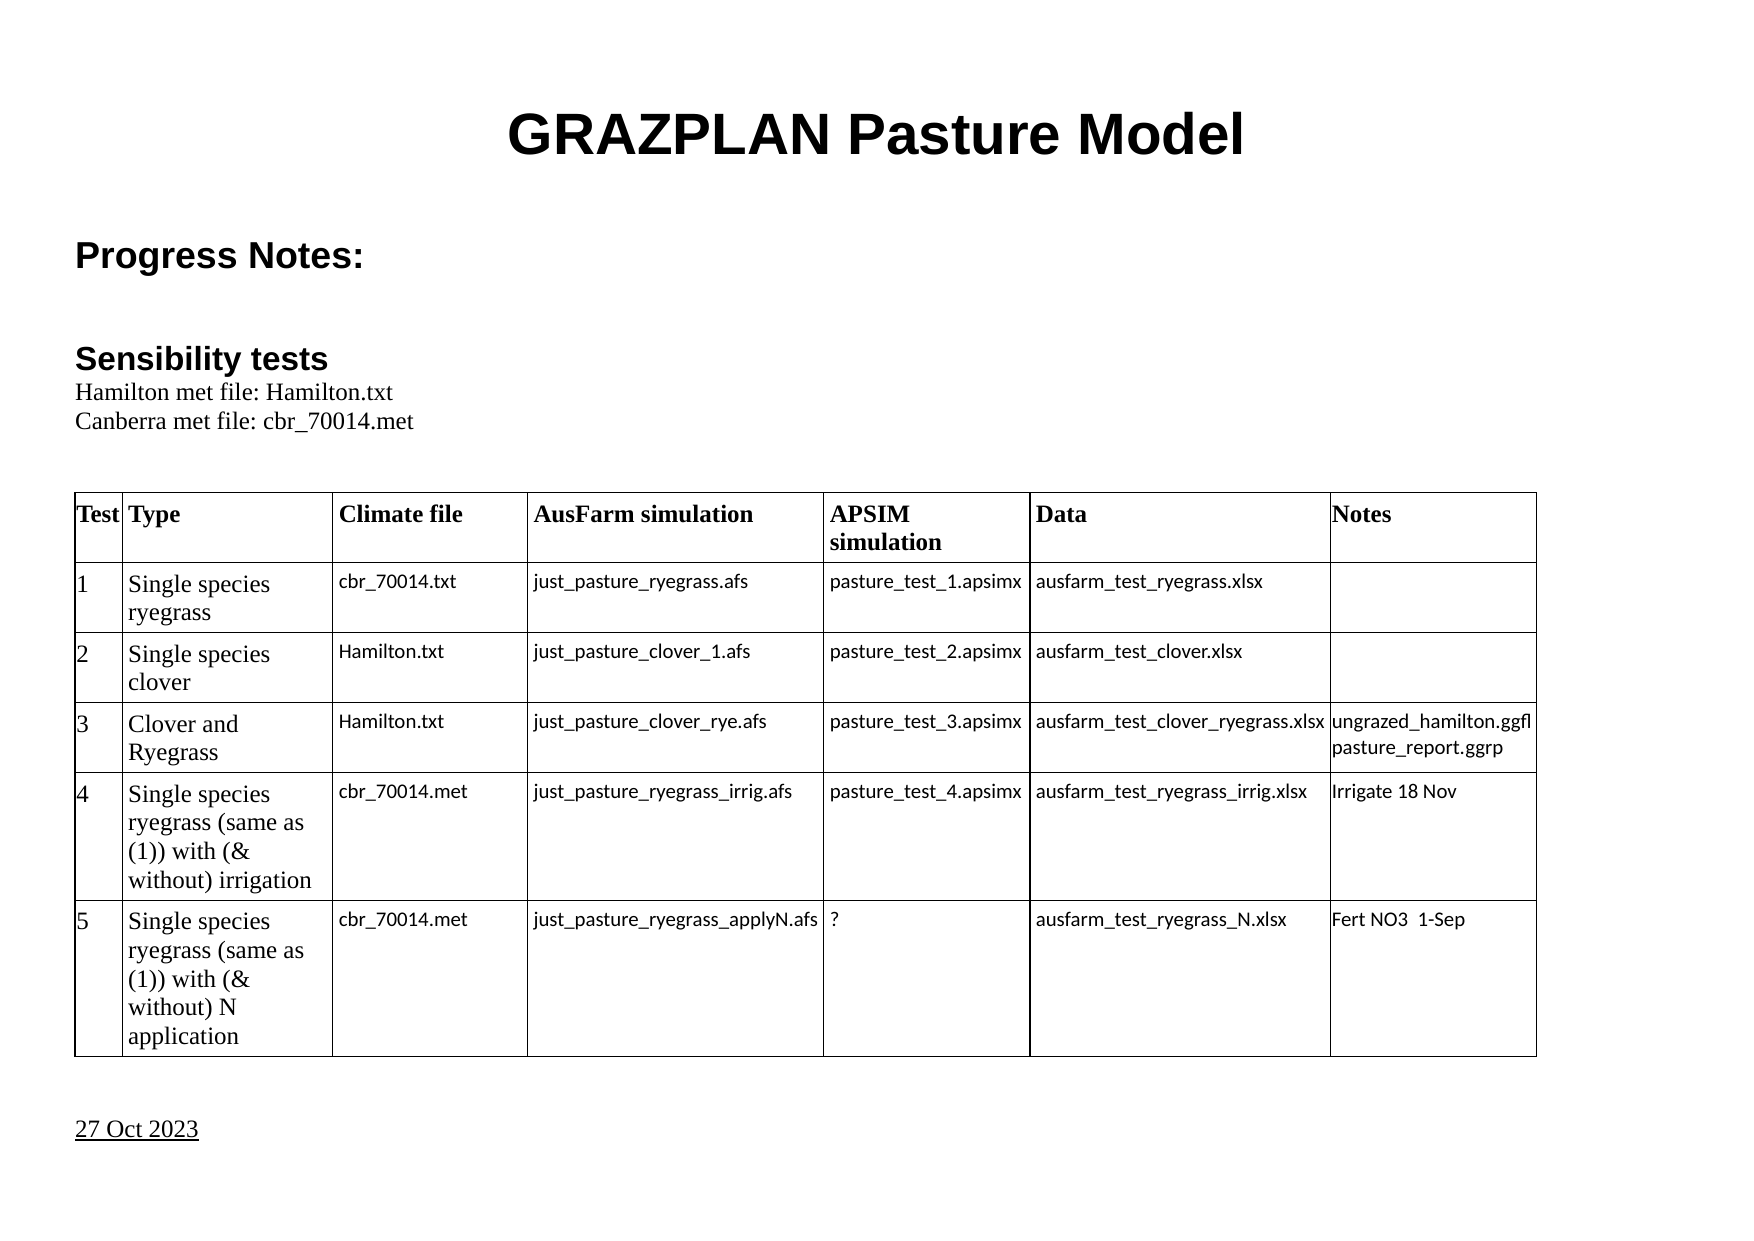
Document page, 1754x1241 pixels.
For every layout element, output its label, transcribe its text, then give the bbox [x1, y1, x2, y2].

table_cell [1331, 563, 1536, 632]
table_cell ausfarm_test_ryegrass_N.xlsx [1031, 901, 1330, 1056]
table_cell Single species ryegrass [123, 563, 332, 632]
title GRAZPLAN Pasture Model [75, 100, 1679, 167]
table_cell cbr_70014.met [333, 901, 527, 1056]
table_header Test [76, 493, 122, 562]
table_cell just_pasture_clover_rye.afs [528, 703, 823, 772]
table_cell pasture_test_3.apsimx [824, 703, 1029, 772]
table_cell just_pasture_ryegrass_applyN.afs [528, 901, 823, 1056]
subtitle Sensibility tests [75, 338, 1679, 377]
table_cell Irrigate 18 Nov [1331, 773, 1536, 899]
table_cell ausfarm_test_clover.xlsx [1031, 633, 1330, 702]
table_header APSIM simulation [824, 493, 1029, 562]
table_cell Single species ryegrass (same as (1)) with (& without) irrigation [123, 773, 332, 899]
text 27 Oct 2023 [75, 1114, 1679, 1143]
table_cell just_pasture_ryegrass_irrig.afs [528, 773, 823, 899]
table_cell ungrazed_hamilton.ggfl pasture_report.ggrp [1331, 703, 1536, 772]
table_cell just_pasture_clover_1.afs [528, 633, 823, 702]
table_cell 3 [76, 703, 122, 772]
table_cell ausfarm_test_ryegrass.xlsx [1031, 563, 1330, 632]
table_cell just_pasture_ryegrass.afs [528, 563, 823, 632]
table_cell 4 [76, 773, 122, 899]
text Canberra met file: cbr_70014.met [75, 406, 1679, 434]
table_cell 5 [76, 901, 122, 1056]
table_cell ausfarm_test_clover_ryegrass.xlsx [1031, 703, 1330, 772]
table_cell ? [824, 901, 1029, 1056]
table_cell ausfarm_test_ryegrass_irrig.xlsx [1031, 773, 1330, 899]
table_cell 1 [76, 563, 122, 632]
table_cell Hamilton.txt [333, 633, 527, 702]
table_cell pasture_test_4.apsimx [824, 773, 1029, 899]
table_header AusFarm simulation [528, 493, 823, 562]
table_cell 2 [76, 633, 122, 702]
subtitle Progress Notes: [75, 233, 1679, 276]
table_cell pasture_test_1.apsimx [824, 563, 1029, 632]
table_cell [1331, 633, 1536, 702]
table_header Data [1031, 493, 1330, 562]
table_header Climate file [333, 493, 527, 562]
table_cell Fert NO3 1-Sep [1331, 901, 1536, 1056]
table_cell Clover and Ryegrass [123, 703, 332, 772]
text Hamilton met file: Hamilton.txt [75, 377, 1679, 406]
table_cell cbr_70014.met [333, 773, 527, 899]
table_header Notes [1331, 493, 1536, 562]
table_cell pasture_test_2.apsimx [824, 633, 1029, 702]
table_header Type [123, 493, 332, 562]
table_cell Single species ryegrass (same as (1)) with (& without) N application [123, 901, 332, 1056]
table_cell cbr_70014.txt [333, 563, 527, 632]
table_cell Hamilton.txt [333, 703, 527, 772]
table_cell Single species clover [123, 633, 332, 702]
